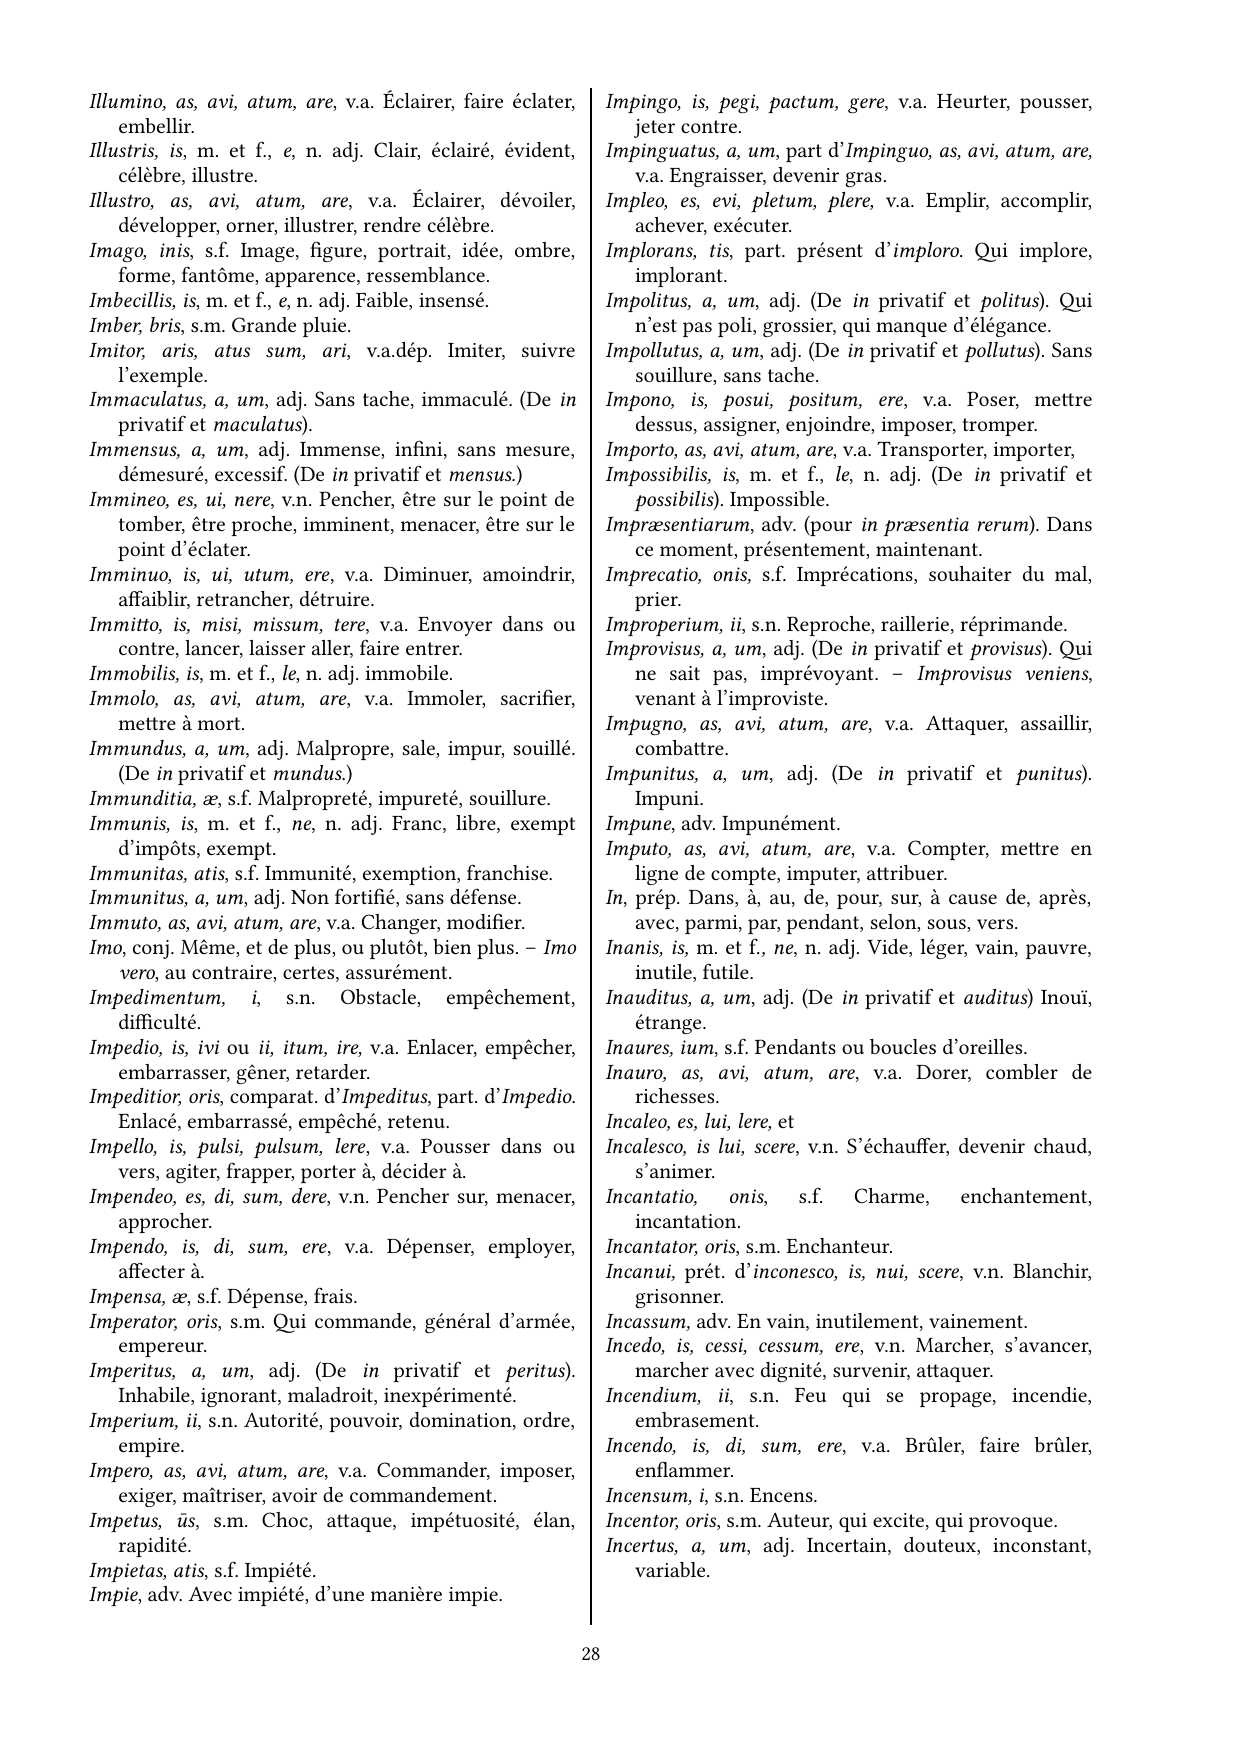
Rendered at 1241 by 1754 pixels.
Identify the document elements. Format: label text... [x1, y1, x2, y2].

text Illustro, as, avi, atum, are, v.a. Éclairer, dévoiler, développer, orner, illustrer, rendre célèbre. [88, 188, 576, 238]
text Immunis, is, m. et f., ne, n. adj. Franc, libre, exempt d’impôts, exempt. [88, 811, 576, 860]
text Inauditus, a, um, adj. (De in privatif et auditus) Inouï, étrange. [605, 985, 1093, 1034]
text Improperium, ii, s.n. Reproche, raillerie, réprimande. [605, 611, 1093, 636]
text Imperator, oris, s.m. Qui commande, général d’armée, empereur. [88, 1308, 576, 1358]
text Incendium, ii, s.n. Feu qui se propage, incendie, embrasement. [605, 1383, 1093, 1433]
text Imitor, aris, atus sum, ari, v.a.dép. Imiter, suivre l’exemple. [88, 337, 576, 387]
text Incedo, is, cessi, cessum, ere, v.n. Marcher, s’avancer, marcher avec dignité, survenir, attaquer. [605, 1333, 1093, 1383]
text Incensum, i, s.n. Encens. [605, 1483, 1093, 1508]
text Impolitus, a, um, adj. (De in privatif et politus). Qui n’est pas poli, grossier, qui manque d’élégance. [605, 288, 1093, 337]
text Illustris, is, m. et f., e, n. adj. Clair, éclairé, évident, célèbre, illustre. [88, 138, 576, 188]
text Immunitas, atis, s.f. Immunité, exemption, franchise. [88, 860, 576, 885]
text Immunitus, a, um, adj. Non fortifié, sans défense. [88, 885, 576, 910]
text Incaleo, es, lui, lere, et [605, 1109, 1093, 1134]
text Imminuo, is, ui, utum, ere, v.a. Diminuer, amoindrir, affaiblir, retrancher, détruire. [88, 562, 576, 611]
text Impedio, is, ivi ou ii, itum, ire, v.a. Enlacer, empêcher, embarrasser, gêner, retarder. [88, 1034, 576, 1084]
text Improvisus, a, um, adj. (De in privatif et provisus). Qui ne sait pas, imprévoyant. – Improvisus veniens, venant à l’improviste. [605, 636, 1093, 711]
text Impono, is, posui, positum, ere, v.a. Poser, mettre dessus, assigner, enjoindre, imposer, tromper. [605, 387, 1093, 437]
text Imber, bris, s.m. Grande pluie. [88, 313, 576, 337]
text Impunitus, a, um, adj. (De in privatif et punitus). Impuni. [605, 761, 1093, 811]
text Impollutus, a, um, adj. (De in privatif et pollutus). Sans souillure, sans tache. [605, 337, 1093, 387]
text Impero, as, avi, atum, are, v.a. Commander, imposer, exiger, maîtriser, avoir de commandement. [88, 1458, 576, 1508]
text Impensa, æ, s.f. Dépense, frais. [88, 1283, 576, 1308]
text Immaculatus, a, um, adj. Sans tache, immaculé. (De in privatif et maculatus). [88, 387, 576, 437]
text Inanis, is, m. et f., ne, n. adj. Vide, léger, vain, pauvre, inutile, futile. [605, 935, 1093, 985]
text Incalesco, is lui, scere, v.n. S’échauffer, devenir chaud, s’animer. [605, 1134, 1093, 1184]
text Incertus, a, um, adj. Incertain, douteux, inconstant, variable. [605, 1532, 1093, 1582]
text Immobilis, is, m. et f., le, n. adj. immobile. [88, 661, 576, 686]
text Immitto, is, misi, missum, tere, v.a. Envoyer dans ou contre, lancer, laisser aller, faire entrer. [88, 611, 576, 661]
text Immolo, as, avi, atum, are, v.a. Immoler, sacrifier, mettre à mort. [88, 686, 576, 736]
text Imprecatio, onis, s.f. Imprécations, souhaiter du mal, prier. [605, 562, 1093, 611]
text Immunditia, æ, s.f. Malpropreté, impureté, souillure. [88, 786, 576, 811]
text In, prép. Dans, à, au, de, pour, sur, à cause de, après, avec, parmi, par, pendant, selon, sous, vers. [605, 885, 1093, 935]
text Imputo, as, avi, atum, are, v.a. Compter, mettre en ligne de compte, imputer, attribuer. [605, 835, 1093, 885]
text Immineo, es, ui, nere, v.n. Pencher, être sur le point de tomber, être proche, imminent, menacer, être sur le point d’éclater. [88, 487, 576, 562]
text Imperium, ii, s.n. Autorité, pouvoir, domination, ordre, empire. [88, 1408, 576, 1458]
text Immundus, a, um, adj. Malpropre, sale, impur, souillé. (De in privatif et mundus.) [88, 736, 576, 786]
text Impræsentiarum, adv. (pour in præsentia rerum). Dans ce moment, présentement, maintenant. [605, 512, 1093, 562]
text Incassum, adv. En vain, inutilement, vainement. [605, 1308, 1093, 1333]
text Imago, inis, s.f. Image, figure, portrait, idée, ombre, forme, fantôme, apparence, ressemblance. [88, 238, 576, 288]
text Imo, conj. Même, et de plus, ou plutôt, bien plus. – Imo vero, au contraire, certes, assurément. [88, 935, 576, 985]
text Imperitus, a, um, adj. (De in privatif et peritus). Inhabile, ignorant, maladroit, inexpérimenté. [88, 1358, 576, 1408]
text Incanui, prét. d’inconesco, is, nui, scere, v.n. Blanchir, grisonner. [605, 1259, 1093, 1308]
text Impeditior, oris, comparat. d’Impeditus, part. d’Impedio. Enlacé, embarrassé, empêché, retenu. [88, 1084, 576, 1134]
text Inauro, as, avi, atum, are, v.a. Dorer, combler de richesses. [605, 1059, 1093, 1109]
text Impietas, atis, s.f. Impiété. [88, 1557, 576, 1582]
text Impendeo, es, di, sum, dere, v.n. Pencher sur, menacer, approcher. [88, 1184, 576, 1234]
text Incentor, oris, s.m. Auteur, qui excite, qui provoque. [605, 1508, 1093, 1532]
text Impie, adv. Avec impiété, d’une manière impie. [88, 1582, 576, 1607]
text Impello, is, pulsi, pulsum, lere, v.a. Pousser dans ou vers, agiter, frapper, porter à, décider à. [88, 1134, 576, 1184]
text Impingo, is, pegi, pactum, gere, v.a. Heurter, pousser, jeter contre. [605, 88, 1093, 138]
text Imbecillis, is, m. et f., e, n. adj. Faible, insensé. [88, 288, 576, 313]
text Impossibilis, is, m. et f., le, n. adj. (De in privatif et possibilis). Impossible. [605, 462, 1093, 512]
text Impedimentum, i, s.n. Obstacle, empêchement, difficulté. [88, 985, 576, 1034]
text Incantator, oris, s.m. Enchanteur. [605, 1234, 1093, 1259]
text Incendo, is, di, sum, ere, v.a. Brûler, faire brûler, enflammer. [605, 1433, 1093, 1483]
text Incantatio, onis, s.f. Charme, enchantement, incantation. [605, 1184, 1093, 1234]
text Implorans, tis, part. présent d’imploro. Qui implore, implorant. [605, 238, 1093, 288]
text Immensus, a, um, adj. Immense, infini, sans mesure, démesuré, excessif. (De in privatif et mensus.) [88, 437, 576, 487]
text Illumino, as, avi, atum, are, v.a. Éclairer, faire éclater, embellir. [88, 88, 576, 138]
text Impune, adv. Impunément. [605, 811, 1093, 835]
text Impleo, es, evi, pletum, plere, v.a. Emplir, accomplir, achever, exécuter. [605, 188, 1093, 238]
text Impendo, is, di, sum, ere, v.a. Dépenser, employer, affecter à. [88, 1234, 576, 1283]
text Inaures, ium, s.f. Pendants ou boucles d’oreilles. [605, 1034, 1093, 1059]
text Impugno, as, avi, atum, are, v.a. Attaquer, assaillir, combattre. [605, 711, 1093, 761]
text Impinguatus, a, um, part d’Impinguo, as, avi, atum, are, v.a. Engraisser, devenir gras. [605, 138, 1093, 188]
text Importo, as, avi, atum, are, v.a. Transporter, importer, [605, 437, 1093, 462]
text Immuto, as, avi, atum, are, v.a. Changer, modifier. [88, 910, 576, 935]
text Impetus, ūs, s.m. Choc, attaque, impétuosité, élan, rapidité. [88, 1508, 576, 1557]
